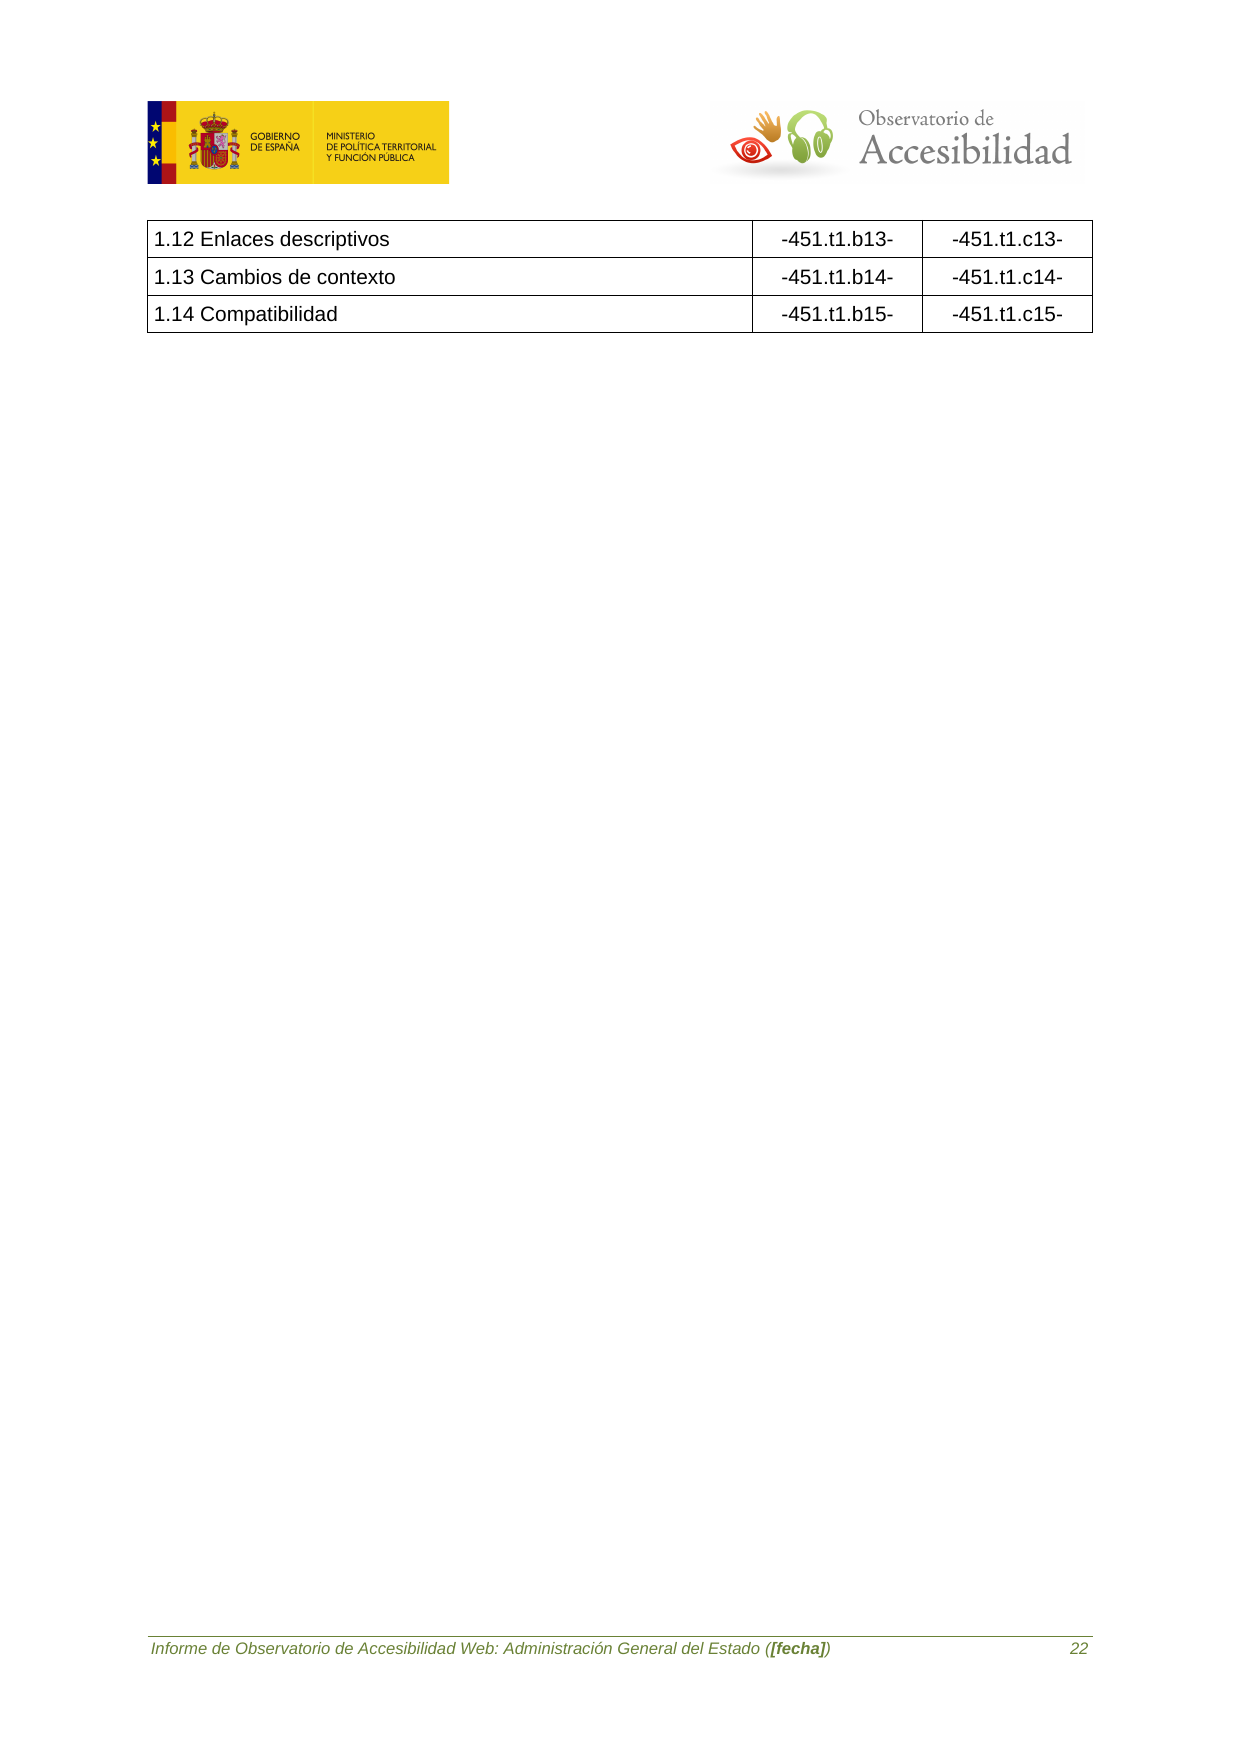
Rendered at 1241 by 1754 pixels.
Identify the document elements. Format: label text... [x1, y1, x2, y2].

table_cell -451.t1.b13- [753, 221, 922, 257]
picture [710, 101, 1086, 184]
table_cell -451.t1.c14- [923, 258, 1092, 295]
table_cell 1.14 Compatibilidad [148, 296, 752, 332]
table_cell 1.12 Enlaces descriptivos [148, 221, 752, 257]
picture [147, 101, 450, 184]
table_cell -451.t1.c15- [923, 296, 1092, 332]
table_cell 1.13 Cambios de contexto [148, 258, 752, 295]
table_cell -451.t1.c13- [923, 221, 1092, 257]
table_cell -451.t1.b14- [753, 258, 922, 295]
table_cell -451.t1.b15- [753, 296, 922, 332]
